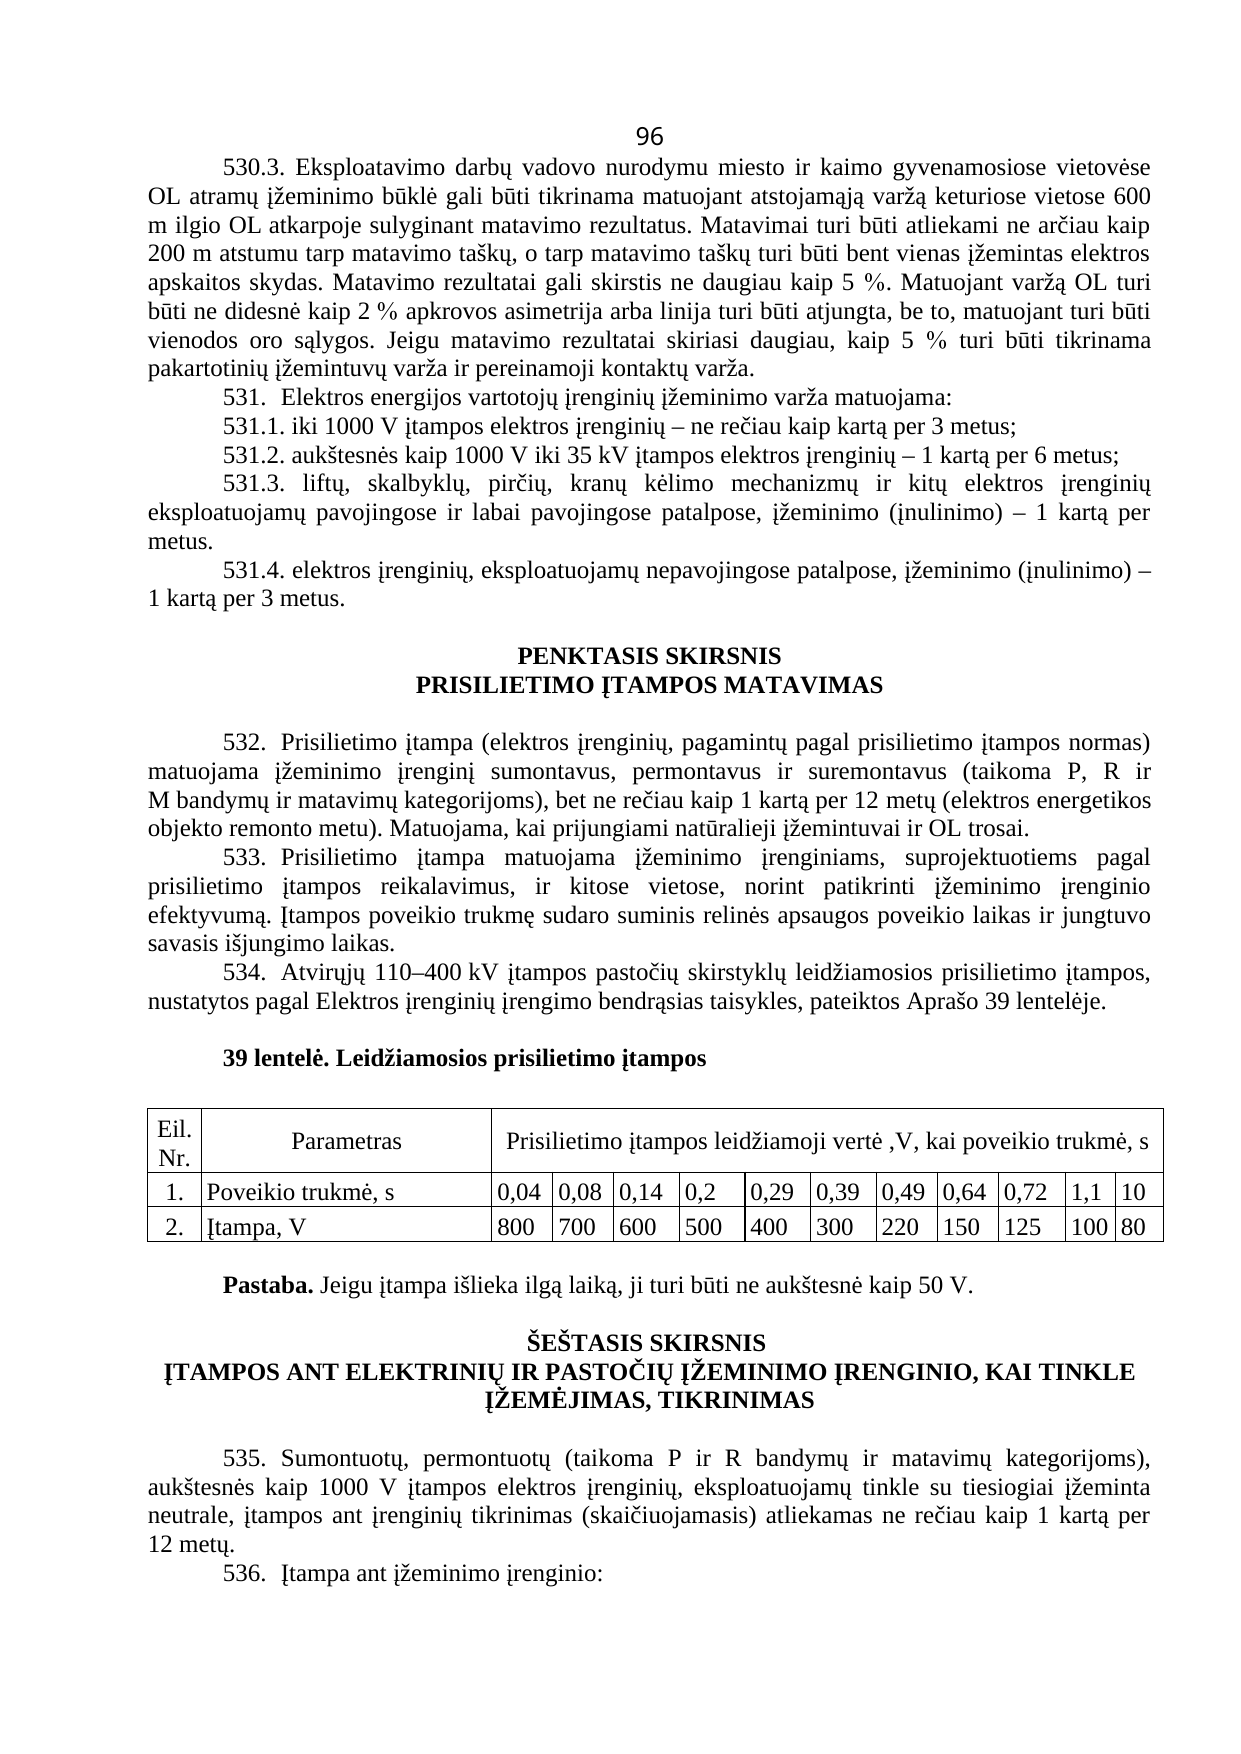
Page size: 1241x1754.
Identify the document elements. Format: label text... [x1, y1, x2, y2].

text 39 lentelė. Leidžiamosios prisilietimo įtampos [148, 1043, 1152, 1072]
text 532. Prisilietimo įtampa (elektros įrenginių, pagamintų pagal prisilietimo įtampos normas) matuojama įžeminimo įrenginį sumontavus, permontavus ir suremontavus (taikoma P, R ir M bandymų ir matavimų kategorijoms), bet ne rečiau kaip 1 kartą per 12 metų (elektros energetikos objekto remonto metu). Matuojama, kai prijungiami natūralieji įžemintuvai ir OL trosai. [148, 727, 1152, 842]
table_cell Įtampa, V [202, 1207, 491, 1241]
table_cell 1. [148, 1173, 201, 1206]
table_cell 125 [999, 1207, 1065, 1241]
table_cell 0,08 [553, 1173, 613, 1206]
text 531.4. elektros įrenginių, eksploatuojamų nepavojingose patalpose, įžeminimo (įnulinimo) – 1 kartą per 3 metus. [148, 555, 1152, 612]
table_header Eil. Nr. [148, 1109, 201, 1172]
table_cell Poveikio trukmė, s [202, 1173, 491, 1206]
text 536. Įtampa ant įžeminimo įrenginio: [148, 1558, 1152, 1587]
table_cell 100 [1066, 1207, 1115, 1241]
text 531.3. liftų, skalbyklų, pirčių, kranų kėlimo mechanizmų ir kitų elektros įrenginių eksploatuojamų pavojingose ir labai pavojingose patalpose, įžeminimo (įnulinimo) – 1 kartą per metus. [148, 468, 1152, 555]
table_cell 0,64 [938, 1173, 998, 1206]
table_cell 300 [811, 1207, 876, 1241]
subtitle PENKTASIS SKIRSNIS [148, 641, 1152, 670]
table_cell 0,39 [811, 1173, 876, 1206]
text 533. Prisilietimo įtampa matuojama įžeminimo įrenginiams, suprojektuotiems pagal prisilietimo įtampos reikalavimus, ir kitose vietose, norint patikrinti įžeminimo įrenginio efektyvumą. Įtampos poveikio trukmę sudaro suminis relinės apsaugos poveikio laikas ir jungtuvo savasis išjungimo laikas. [148, 842, 1152, 957]
table_cell 800 [492, 1207, 552, 1241]
table_cell 220 [877, 1207, 937, 1241]
table_cell 600 [614, 1207, 679, 1241]
table_cell 80 [1116, 1207, 1163, 1241]
table_cell 10 [1116, 1173, 1163, 1206]
table_cell 0,72 [999, 1173, 1065, 1206]
table_cell 0,2 [680, 1173, 744, 1206]
table_cell 150 [938, 1207, 998, 1241]
table_header Parametras [202, 1109, 491, 1172]
table_cell 2. [148, 1207, 201, 1241]
table_cell 0,14 [614, 1173, 679, 1206]
subtitle ŠEŠTASIS SKIRSNIS [148, 1328, 1152, 1357]
table_cell 0,49 [877, 1173, 937, 1206]
subtitle PRISILIETIMO ĮTAMPOS MATAVIMAS [148, 670, 1152, 698]
table_cell 1,1 [1066, 1173, 1115, 1206]
table_cell 400 [746, 1207, 810, 1241]
table_cell 700 [553, 1207, 613, 1241]
text 530.3. Eksploatavimo darbų vadovo nurodymu miesto ir kaimo gyvenamosiose vietovėse OL atramų įžeminimo būklė gali būti tikrinama matuojant atstojamąją varžą keturiose vietose 600 m ilgio OL atkarpoje sulyginant matavimo rezultatus. Matavimai turi būti atliekami ne arčiau kaip 200 m atstumu tarp matavimo taškų, o tarp matavimo taškų turi būti bent vienas įžemintas elektros apskaitos skydas. Matavimo rezultatai gali skirstis ne daugiau kaip 5 . Matuojant varžą OL turi būti ne didesnė kaip 2  apkrovos asimetrija arba linija turi būti atjungta, be to, matuojant turi būti vienodos oro sąlygos. Jeigu matavimo rezultatai skiriasi daugiau, kaip 5  turi būti tikrinama pakartotinių įžemintuvų varža ir pereinamoji kontaktų varža. [148, 152, 1152, 382]
table_cell 0,29 [746, 1173, 810, 1206]
text 535. Sumontuotų, permontuotų (taikoma P ir R bandymų ir matavimų kategorijoms), aukštesnės kaip 1000 V įtampos elektros įrenginių, eksploatuojamų tinkle su tiesiogiai įžeminta neutrale, įtampos ant įrenginių tikrinimas (skaičiuojamasis) atliekamas ne rečiau kaip 1 kartą per 12 metų. [148, 1443, 1152, 1558]
table_cell 0,04 [492, 1173, 552, 1206]
text 531.2. aukštesnės kaip 1000 V iki 35 kV įtampos elektros įrenginių – 1 kartą per 6 metus; [148, 440, 1152, 468]
text 534. Atvirųjų 110–400 kV įtampos pastočių skirstyklų leidžiamosios prisilietimo įtampos, nustatytos pagal Elektros įrenginių įrengimo bendrąsias taisykles, pateiktos Aprašo 39 lentelėje. [148, 957, 1152, 1015]
table_cell 500 [680, 1207, 744, 1241]
text 531. Elektros energijos vartotojų įrenginių įžeminimo varža matuojama: [148, 382, 1152, 411]
text Pastaba. Jeigu įtampa išlieka ilgą laiką, ji turi būti ne aukštesnė kaip 50 V. [148, 1271, 1152, 1299]
table_header Prisilietimo įtampos leidžiamoji vertė ,V, kai poveikio trukmė, s [492, 1109, 1163, 1172]
subtitle ĮTAMPOS ANT ELEKTRINIŲ IR PASTOČIŲ ĮŽEMINIMO ĮRENGINIO, KAI TINKLE ĮŽEMĖJIMAS, TIKRINIMAS [148, 1357, 1152, 1414]
text 531.1. iki 1000 V įtampos elektros įrenginių – ne rečiau kaip kartą per 3 metus; [148, 411, 1152, 440]
